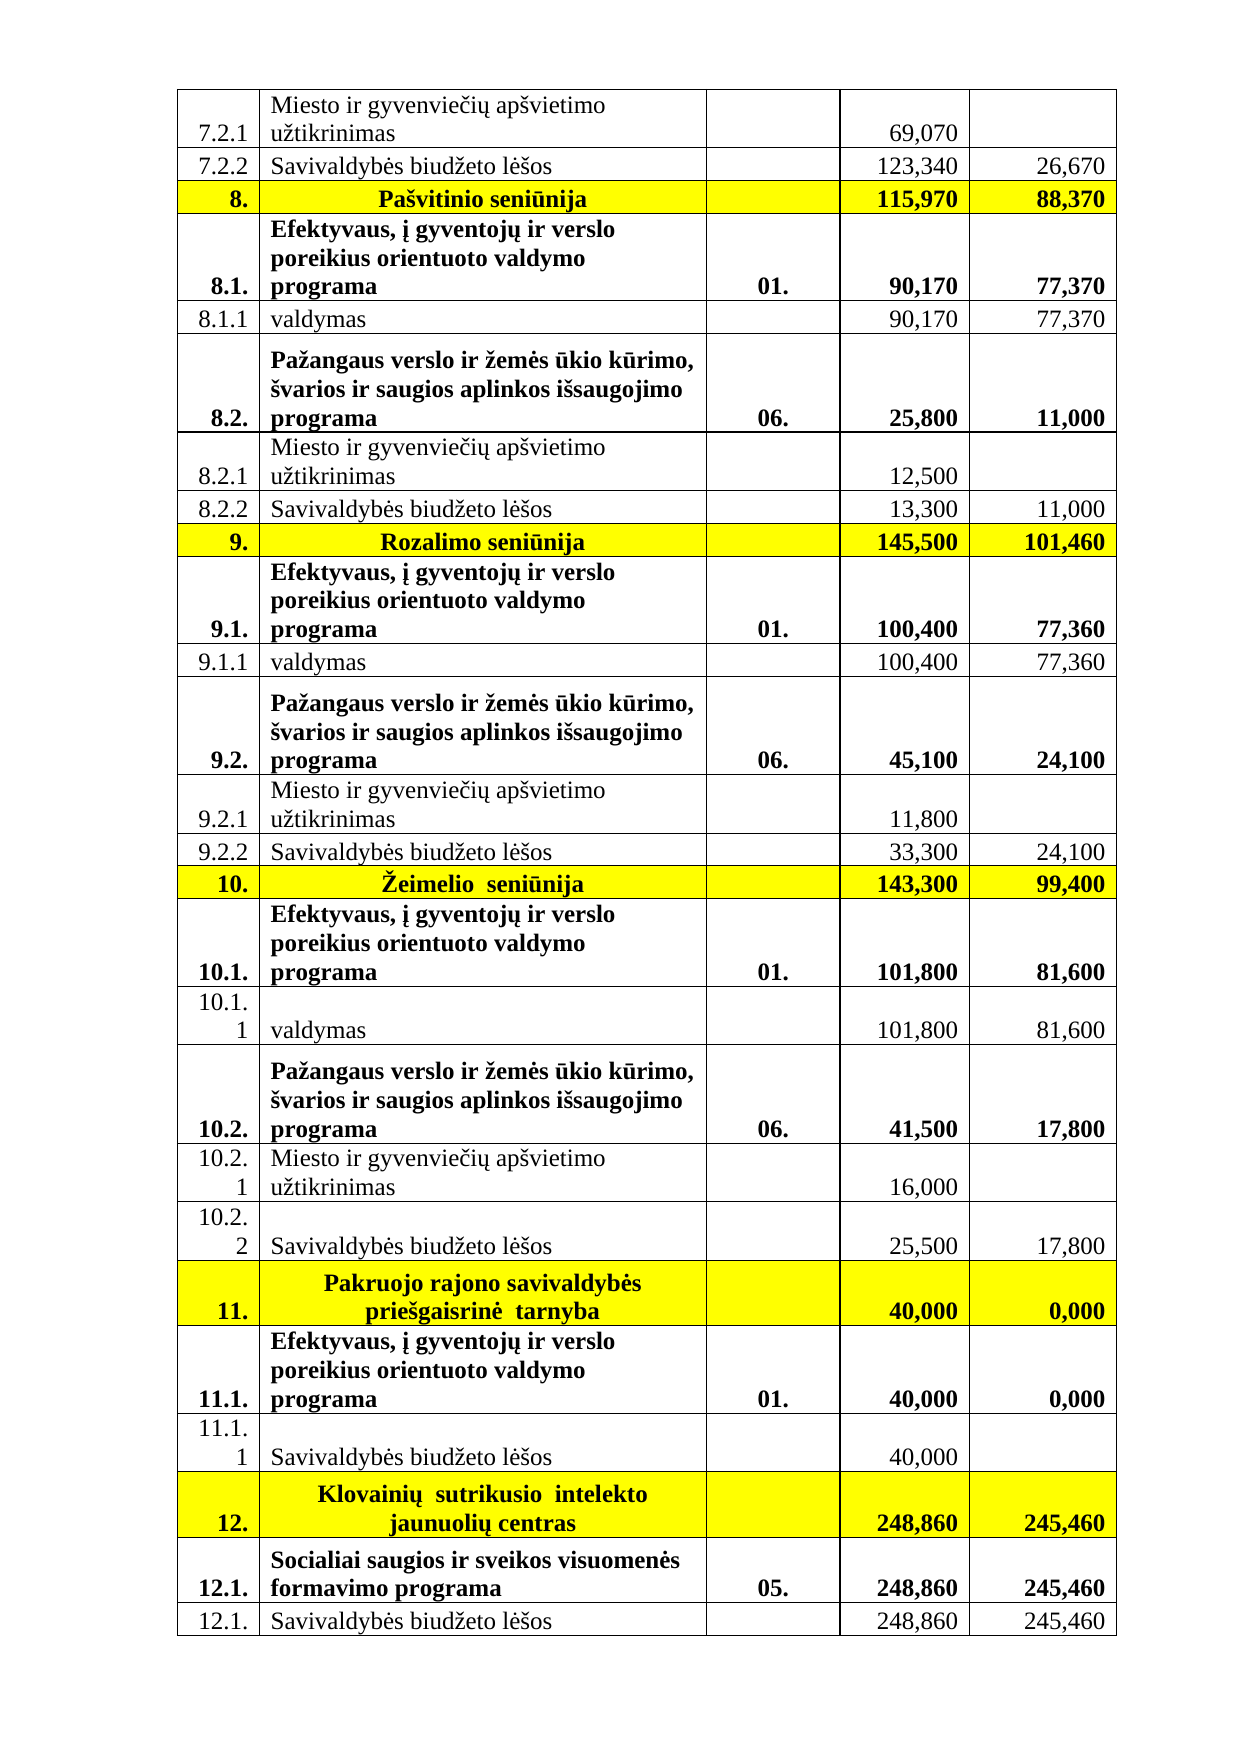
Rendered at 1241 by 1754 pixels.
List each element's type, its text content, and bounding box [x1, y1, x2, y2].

table_cell [707, 1144, 839, 1201]
table_cell 101,800 [841, 899, 969, 986]
table_cell 143,300 [841, 866, 969, 898]
table_cell [707, 301, 839, 333]
table_cell Efektyvaus, į gyventojų ir verslo poreikius orientuoto valdymo programa [260, 557, 706, 643]
table_cell 24,100 [970, 677, 1116, 774]
table_cell Savivaldybės biudžeto lėšos [260, 834, 706, 865]
table_cell Savivaldybės biudžeto lėšos [260, 491, 706, 523]
table_cell 12. [178, 1472, 259, 1537]
table_cell Savivaldybės biudžeto lėšos [260, 148, 706, 180]
table_cell Miesto ir gyvenviečių apšvietimo užtikrinimas [260, 433, 706, 490]
table_cell Efektyvaus, į gyventojų ir verslo poreikius orientuoto valdymo programa [260, 1326, 706, 1412]
table_cell 01. [707, 557, 839, 643]
table_cell 01. [707, 899, 839, 986]
table_cell 8.2.1 [178, 433, 259, 490]
table_cell 88,370 [970, 181, 1116, 213]
table_cell 99,400 [970, 866, 1116, 898]
table_cell 16,000 [841, 1144, 969, 1201]
table_cell [970, 433, 1116, 490]
table_cell 248,860 [841, 1538, 969, 1602]
table_cell 33,300 [841, 834, 969, 865]
table_cell 7.2.2 [178, 148, 259, 180]
table_cell 100,400 [841, 557, 969, 643]
table_cell 06. [707, 334, 839, 431]
table_cell [707, 644, 839, 676]
table_cell 12,500 [841, 433, 969, 490]
table_cell 9. [178, 524, 259, 556]
table_cell [707, 90, 839, 147]
table_cell 10.1. [178, 899, 259, 986]
table_cell Klovainių sutrikusio intelekto jaunuolių centras [260, 1472, 706, 1537]
table_cell 0,000 [970, 1261, 1116, 1325]
table_cell Pažangaus verslo ir žemės ūkio kūrimo, švarios ir saugios aplinkos išsaugojimo programa [260, 334, 706, 431]
table_cell Efektyvaus, į gyventojų ir verslo poreikius orientuoto valdymo programa [260, 214, 706, 300]
table_cell 100,400 [841, 644, 969, 676]
table_cell 8. [178, 181, 259, 213]
table_cell Socialiai saugios ir sveikos visuomenės formavimo programa [260, 1538, 706, 1602]
table_cell 101,800 [841, 987, 969, 1044]
table_cell valdymas [260, 301, 706, 333]
table_cell Savivaldybės biudžeto lėšos [260, 1202, 706, 1259]
table_cell 8.1.1 [178, 301, 259, 333]
table_cell 90,170 [841, 214, 969, 300]
table_cell 101,460 [970, 524, 1116, 556]
table_cell Pažangaus verslo ir žemės ūkio kūrimo, švarios ir saugios aplinkos išsaugojimo programa [260, 1045, 706, 1142]
table_cell Savivaldybės biudžeto lėšos [260, 1414, 706, 1471]
table_cell Miesto ir gyvenviečių apšvietimo užtikrinimas [260, 775, 706, 833]
table_cell 248,860 [841, 1472, 969, 1537]
table_cell 10.2.2 [178, 1202, 259, 1259]
table_cell 17,800 [970, 1202, 1116, 1259]
table_cell 25,800 [841, 334, 969, 431]
table_cell 248,860 [841, 1603, 969, 1635]
table_cell 0,000 [970, 1326, 1116, 1412]
table_cell 25,500 [841, 1202, 969, 1259]
table_cell 06. [707, 1045, 839, 1142]
table_cell 12.1. [178, 1603, 259, 1635]
table_cell 11.1.1 [178, 1414, 259, 1471]
table_cell [970, 90, 1116, 147]
table_cell [707, 775, 839, 833]
table_cell 41,500 [841, 1045, 969, 1142]
table_cell Miesto ir gyvenviečių apšvietimo užtikrinimas [260, 90, 706, 147]
table_cell 10. [178, 866, 259, 898]
table_cell [707, 1472, 839, 1537]
table_cell 10.2.1 [178, 1144, 259, 1201]
table_cell [970, 1144, 1116, 1201]
table_cell 115,970 [841, 181, 969, 213]
table_cell 10.1.1 [178, 987, 259, 1044]
table_cell Pašvitinio seniūnija [260, 181, 706, 213]
table_cell 11,000 [970, 334, 1116, 431]
table_cell Rozalimo seniūnija [260, 524, 706, 556]
table_cell 06. [707, 677, 839, 774]
table_cell 245,460 [970, 1472, 1116, 1537]
table_cell 11,000 [970, 491, 1116, 523]
table_cell [707, 491, 839, 523]
table_cell 245,460 [970, 1538, 1116, 1602]
table_cell 10.2. [178, 1045, 259, 1142]
table_cell Efektyvaus, į gyventojų ir verslo poreikius orientuoto valdymo programa [260, 899, 706, 986]
table_cell 69,070 [841, 90, 969, 147]
table_cell [970, 1414, 1116, 1471]
table_cell 24,100 [970, 834, 1116, 865]
table_cell 9.1.1 [178, 644, 259, 676]
table_cell 01. [707, 214, 839, 300]
table_cell 9.2.2 [178, 834, 259, 865]
table_cell 77,360 [970, 557, 1116, 643]
table_cell 17,800 [970, 1045, 1116, 1142]
table_cell 8.2. [178, 334, 259, 431]
table_cell 26,670 [970, 148, 1116, 180]
table_cell 9.1. [178, 557, 259, 643]
table_cell Savivaldybės biudžeto lėšos [260, 1603, 706, 1635]
table_cell 245,460 [970, 1603, 1116, 1635]
table_cell 77,370 [970, 214, 1116, 300]
table_cell 145,500 [841, 524, 969, 556]
table_cell 11.1. [178, 1326, 259, 1412]
table_cell 8.1. [178, 214, 259, 300]
table_cell 11,800 [841, 775, 969, 833]
table_cell Žeimelio seniūnija [260, 866, 706, 898]
table_cell 40,000 [841, 1414, 969, 1471]
table_cell 01. [707, 1326, 839, 1412]
table_cell 45,100 [841, 677, 969, 774]
table_cell valdymas [260, 987, 706, 1044]
table_cell 81,600 [970, 987, 1116, 1044]
table_cell [707, 433, 839, 490]
table_cell [707, 834, 839, 865]
table_cell 77,360 [970, 644, 1116, 676]
table_cell [707, 1603, 839, 1635]
table_cell [707, 524, 839, 556]
table_cell [707, 866, 839, 898]
table_cell 123,340 [841, 148, 969, 180]
table_cell [970, 775, 1116, 833]
table_cell valdymas [260, 644, 706, 676]
table_cell [707, 148, 839, 180]
table_cell 40,000 [841, 1261, 969, 1325]
table_cell 7.2.1 [178, 90, 259, 147]
table_cell Pažangaus verslo ir žemės ūkio kūrimo, švarios ir saugios aplinkos išsaugojimo programa [260, 677, 706, 774]
table_cell Miesto ir gyvenviečių apšvietimo užtikrinimas [260, 1144, 706, 1201]
table_cell 77,370 [970, 301, 1116, 333]
table_cell 9.2.1 [178, 775, 259, 833]
table_cell [707, 1261, 839, 1325]
table_cell [707, 987, 839, 1044]
table_cell [707, 1414, 839, 1471]
table_cell [707, 1202, 839, 1259]
table_cell 9.2. [178, 677, 259, 774]
table_cell 12.1. [178, 1538, 259, 1602]
table_cell 81,600 [970, 899, 1116, 986]
table_cell [707, 181, 839, 213]
table_cell 8.2.2 [178, 491, 259, 523]
table_cell 05. [707, 1538, 839, 1602]
table_cell 40,000 [841, 1326, 969, 1412]
table_cell 13,300 [841, 491, 969, 523]
table_cell 11. [178, 1261, 259, 1325]
table_cell 90,170 [841, 301, 969, 333]
table_cell Pakruojo rajono savivaldybės priešgaisrinė tarnyba [260, 1261, 706, 1325]
